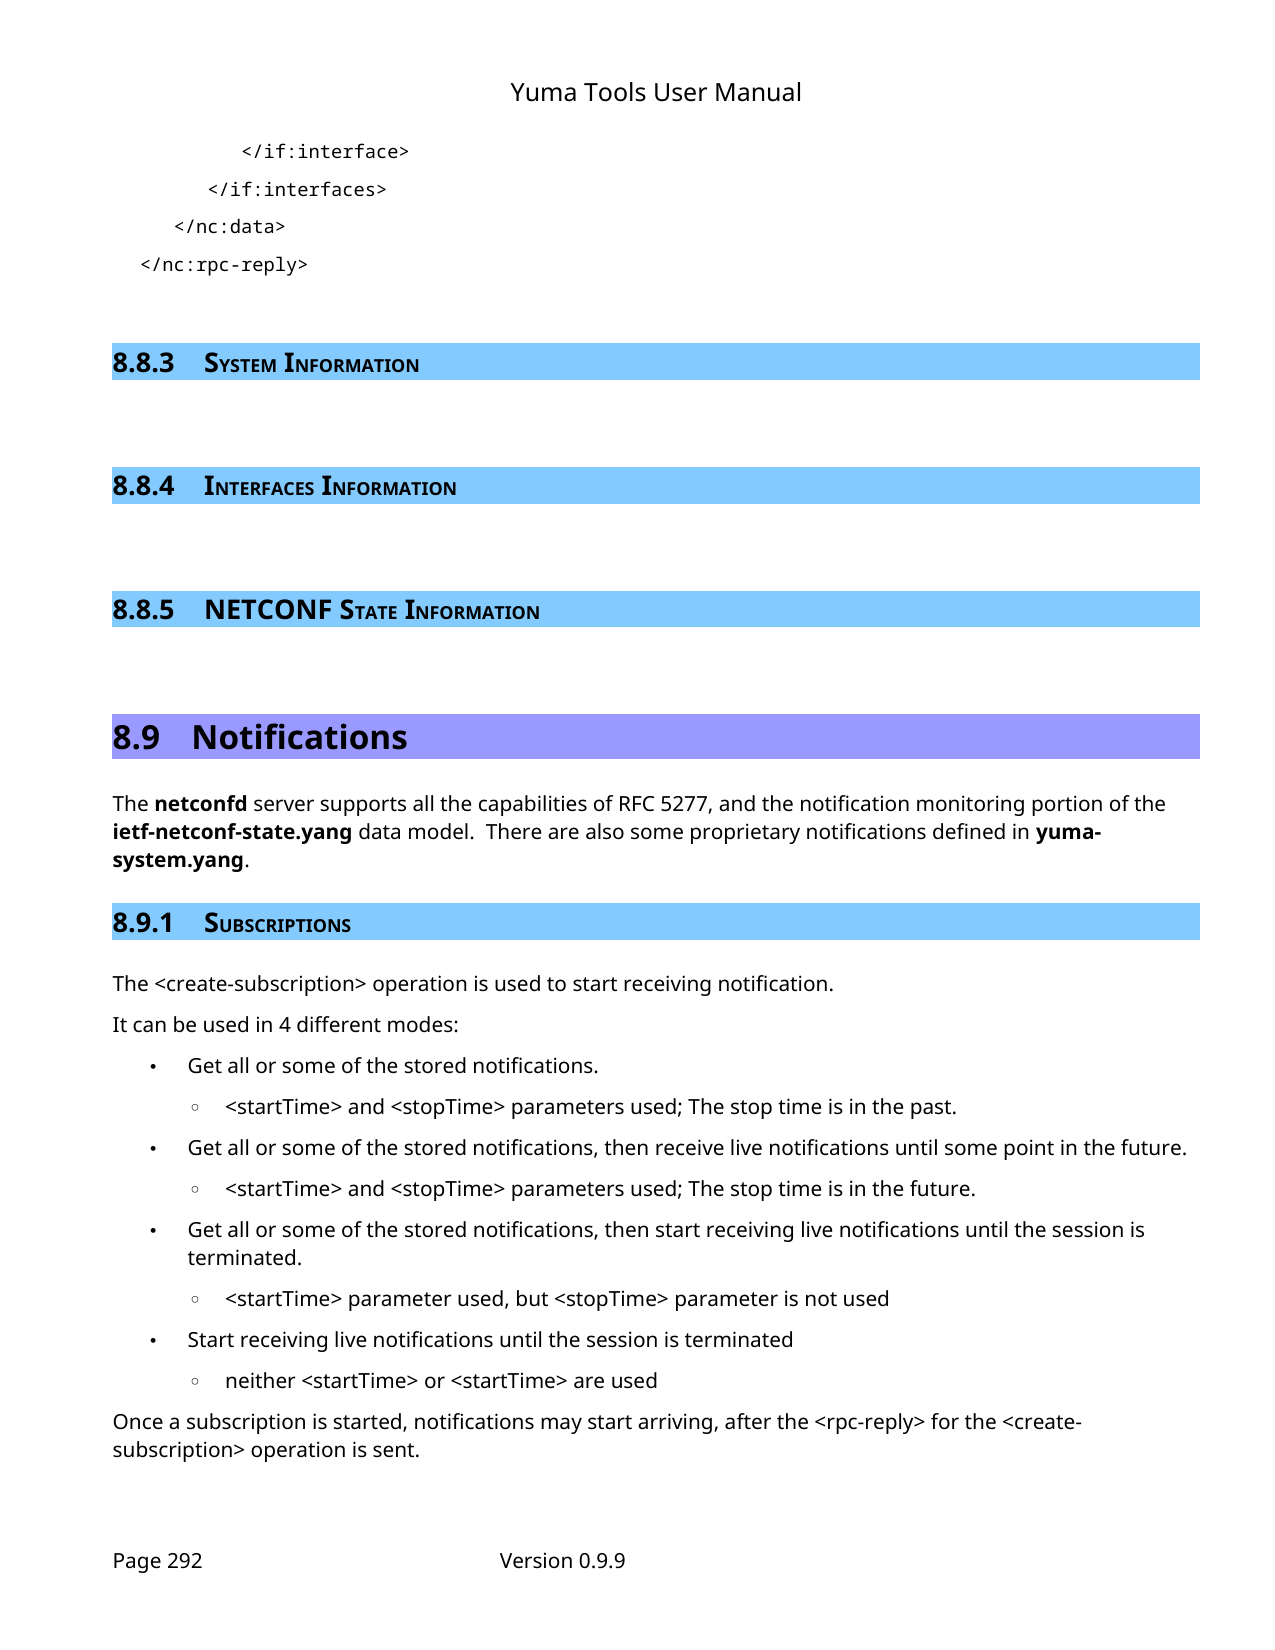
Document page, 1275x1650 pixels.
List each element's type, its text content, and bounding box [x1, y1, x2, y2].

text The <create-subscription> operation is used to start receiving notification. [112, 969, 1200, 998]
subtitle Notifications [112, 714, 1200, 759]
subtitle NETCONF State Information [112, 591, 1200, 627]
list <startTime> and <stopTime> parameters used; The stop time is in the future. [187, 1174, 1200, 1202]
text It can be used in 4 different modes: [112, 1010, 1200, 1039]
list Start receiving live notifications until the session is terminated [150, 1325, 1200, 1354]
list neither <startTime> or <startTime> are used [187, 1366, 1200, 1394]
text Once a subscription is started, notifications may start arriving, after the <rpc-reply> for the <create-subscription> operation is sent. [112, 1407, 1200, 1464]
list Get all or some of the stored notifications. [150, 1051, 1200, 1079]
text </nc:data> [139, 213, 1200, 239]
subtitle System Information [112, 343, 1200, 380]
list <startTime> parameter used, but <stopTime> parameter is not used [187, 1284, 1200, 1313]
text The netconfd server supports all the capabilities of RFC 5277, and the notification monitoring portion of the ietf-netconf-state.yang data model. There are also some proprietary notifications defined in yuma-system.yang. [112, 789, 1200, 874]
list Get all or some of the stored notifications, then receive live notifications until some point in the future. [150, 1133, 1200, 1161]
subtitle Subscriptions [112, 903, 1200, 940]
list Get all or some of the stored notifications, then start receiving live notifications until the session is terminated. [150, 1215, 1200, 1272]
text </if:interface> [139, 138, 1200, 164]
list <startTime> and <stopTime> parameters used; The stop time is in the past. [187, 1092, 1200, 1121]
subtitle Interfaces Information [112, 467, 1200, 504]
text </nc:rpc-reply> [139, 251, 1200, 277]
text </if:interfaces> [139, 176, 1200, 202]
